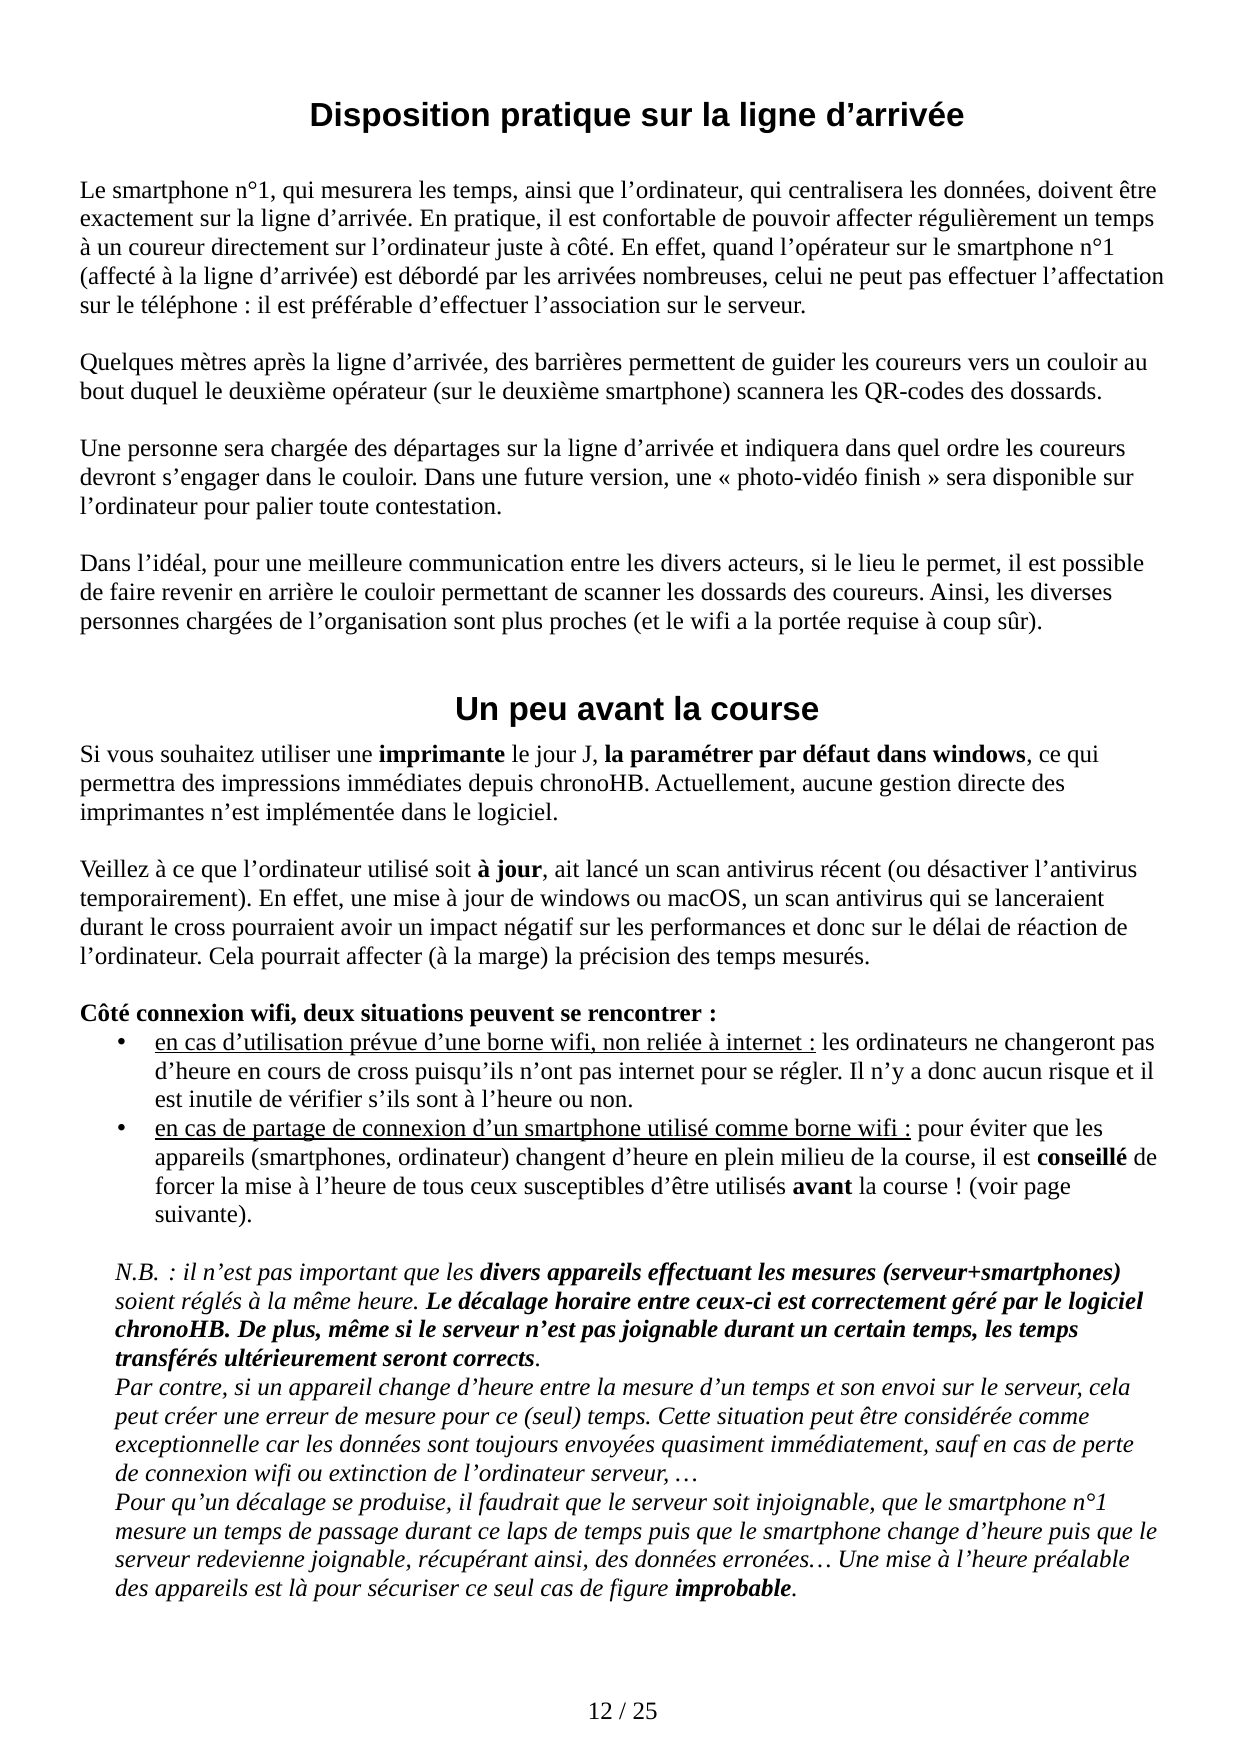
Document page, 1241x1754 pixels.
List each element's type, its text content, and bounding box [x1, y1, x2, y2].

list N.B. : il n’est pas important que les divers appareils effectuant les mesures (serveur+smartphones) soient réglés à la même heure. Le décalage horaire entre ceux-ci est correctement géré par le logiciel chronoHB. De plus, même si le serveur n’est pas joignable durant un certain temps, les temps transférés ultérieurement seront corrects. Par contre, si un appareil change d’heure entre la mesure d’un temps et son envoi sur le serveur, cela peut créer une erreur de mesure pour ce (seul) temps. Cette situation peut être considérée comme exceptionnelle car les données sont toujours envoyées quasiment immédiatement, sauf en cas de perte de connexion wifi ou extinction de l’ordinateur serveur, … Pour qu’un décalage se produise, il faudrait que le serveur soit injoignable, que le smartphone n°1 mesure un temps de passage durant ce laps de temps puis que le smartphone change d’heure puis que le serveur redevienne joignable, récupérant ainsi, des données erronées… Une mise à l’heure préalable des appareils est là pour sécuriser ce seul cas de figure improbable. [79, 1257, 1165, 1602]
list en cas de partage de connexion d’un smartphone utilisé comme borne wifi : pour éviter que les appareils (smartphones, ordinateur) changent d’heure en plein milieu de la course, il est conseillé de forcer la mise à l’heure de tous ceux susceptibles d’être utilisés avant la course ! (voir page suivante). [117, 1113, 1165, 1228]
text Côté connexion wifi, deux situations peuvent se rencontrer : [79, 998, 1165, 1027]
list en cas d’utilisation prévue d’une borne wifi, non reliée à internet : les ordinateurs ne changeront pas d’heure en cours de cross puisqu’ils n’ont pas internet pour se régler. Il n’y a donc aucun risque et il est inutile de vérifier s’ils sont à l’heure ou non. [117, 1027, 1165, 1113]
subtitle Disposition pratique sur la ligne d’arrivée [109, 95, 1165, 133]
text Veillez à ce que l’ordinateur utilisé soit à jour, ait lancé un scan antivirus récent (ou désactiver l’antivirus temporairement). En effet, une mise à jour de windows ou macOS, un scan antivirus qui se lanceraient durant le cross pourraient avoir un impact négatif sur les performances et donc sur le délai de réaction de l’ordinateur. Cela pourrait affecter (à la marge) la précision des temps mesurés. [79, 854, 1165, 969]
subtitle Un peu avant la course [109, 688, 1165, 727]
text Une personne sera chargée des départages sur la ligne d’arrivée et indiquera dans quel ordre les coureurs devront s’engager dans le couloir. Dans une future version, une « photo-vidéo finish » sera disponible sur l’ordinateur pour palier toute contestation. [79, 433, 1165, 520]
text Dans l’idéal, pour une meilleure communication entre les divers acteurs, si le lieu le permet, il est possible de faire revenir en arrière le couloir permettant de scanner les dossards des coureurs. Ainsi, les diverses personnes chargées de l’organisation sont plus proches (et le wifi a la portée requise à coup sûr). [79, 548, 1165, 635]
text Le smartphone n°1, qui mesurera les temps, ainsi que l’ordinateur, qui centralisera les données, doivent être exactement sur la ligne d’arrivée. En pratique, il est confortable de pouvoir affecter régulièrement un temps à un coureur directement sur l’ordinateur juste à côté. En effet, quand l’opérateur sur le smartphone n°1 (affecté à la ligne d’arrivée) est débordé par les arrivées nombreuses, celui ne peut pas effectuer l’affectation sur le téléphone : il est préférable d’effectuer l’association sur le serveur. [79, 175, 1165, 318]
text Si vous souhaitez utiliser une imprimante le jour J, la paramétrer par défaut dans windows, ce qui permettra des impressions immédiates depuis chronoHB. Actuellement, aucune gestion directe des imprimantes n’est implémentée dans le logiciel. [79, 739, 1165, 826]
text Quelques mètres après la ligne d’arrivée, des barrières permettent de guider les coureurs vers un couloir au bout duquel le deuxième opérateur (sur le deuxième smartphone) scannera les QR-codes des dossards. [79, 347, 1165, 405]
